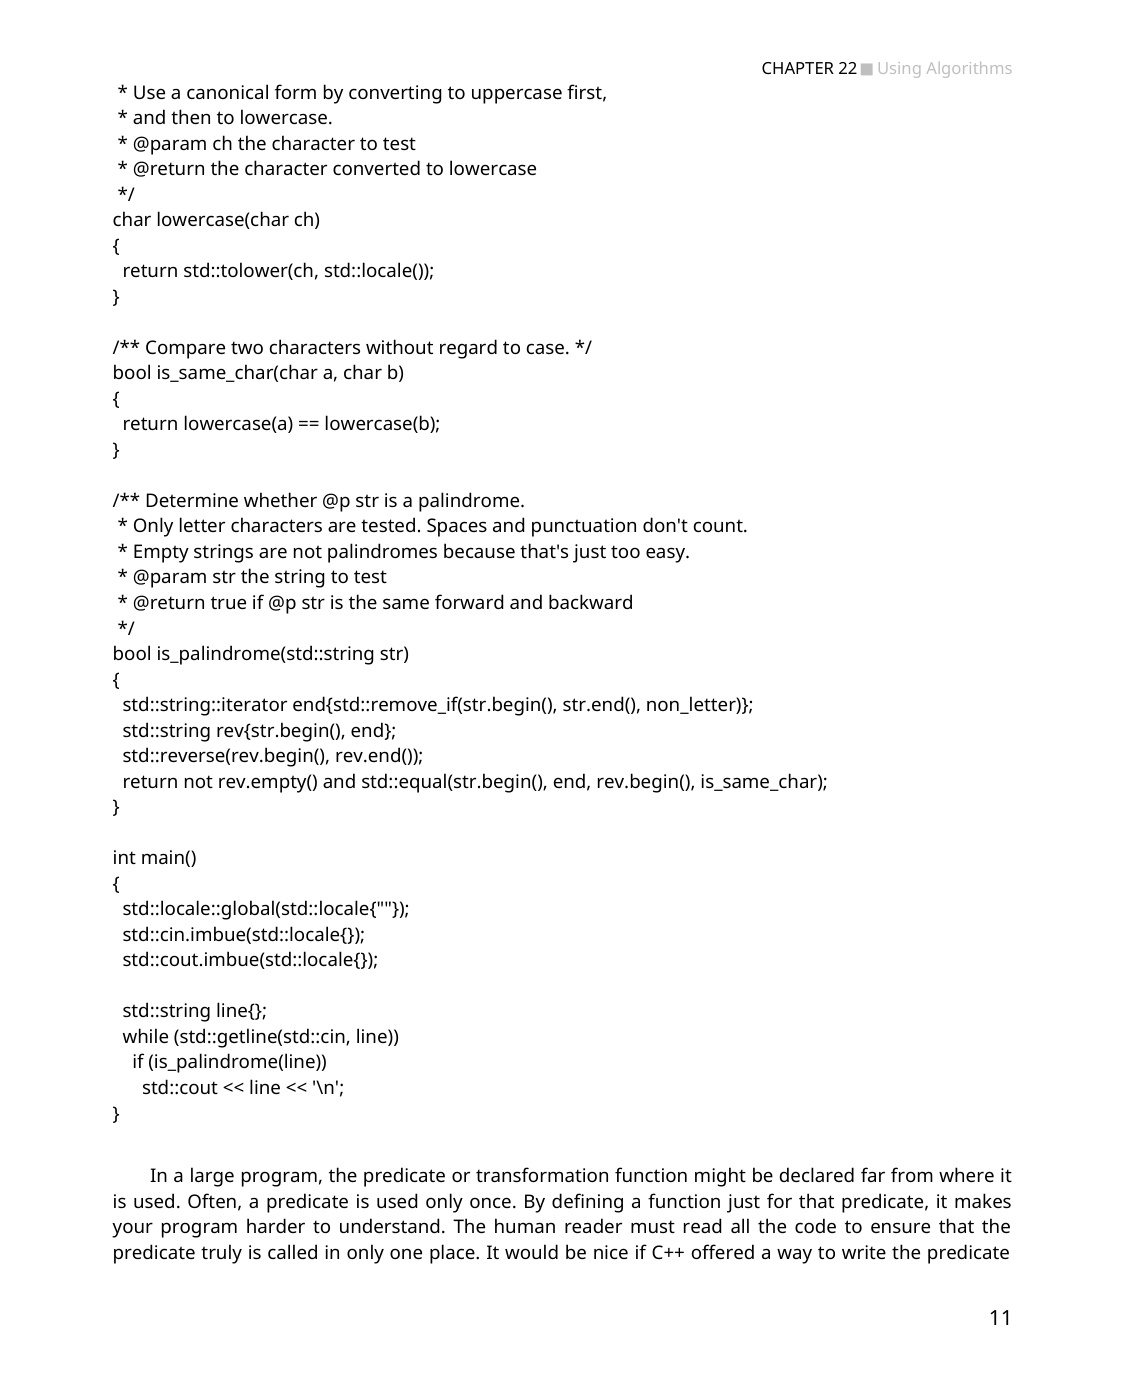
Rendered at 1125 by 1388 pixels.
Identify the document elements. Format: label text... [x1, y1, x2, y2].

text std::reverse(rev.begin(), rev.end()); [112, 742, 1012, 768]
text * and then to lowercase. [112, 104, 1012, 130]
text * @return true if @p str is the same forward and backward [112, 589, 1012, 615]
text return lowercase(a) == lowercase(b); [112, 411, 1012, 436]
text char lowercase(char ch) [112, 207, 1012, 232]
text int main() [112, 844, 1012, 870]
text } [112, 1100, 1012, 1125]
text * @param str the string to test [112, 564, 1012, 589]
text std::locale::global(std::locale{""}); [112, 896, 1012, 921]
text { [112, 870, 1012, 896]
text if (is_palindrome(line)) [112, 1049, 1012, 1074]
text * @param ch the character to test [112, 130, 1012, 156]
text In a large program, the predicate or transformation function might be declared far from where it is used. Often, a predicate is used only once. By defining a function just for that predicate, it makes your program harder to understand. The human reader must read all the code to ensure that the predicate truly is called in only one place. It would be nice if C++ offered a way to write the predicate [112, 1163, 1012, 1265]
text bool is_same_char(char a, char b) [112, 360, 1012, 385]
text */ [112, 615, 1012, 640]
text bool is_palindrome(std::string str) [112, 640, 1012, 666]
text { [112, 232, 1012, 258]
text std::cout << line << '\n'; [112, 1074, 1012, 1100]
text } [112, 283, 1012, 309]
text } [112, 793, 1012, 819]
text return not rev.empty() and std::equal(str.begin(), end, rev.begin(), is_same_char); [112, 768, 1012, 793]
text */ [112, 181, 1012, 207]
text { [112, 666, 1012, 691]
text * Use a canonical form by converting to uppercase first, [112, 79, 1012, 104]
text std::string rev{str.begin(), end}; [112, 717, 1012, 742]
text } [112, 436, 1012, 462]
text std::cout.imbue(std::locale{}); [112, 947, 1012, 972]
text /** Determine whether @p str is a palindrome. [112, 487, 1012, 513]
text { [112, 385, 1012, 411]
text std::string line{}; [112, 998, 1012, 1023]
text return std::tolower(ch, std::locale()); [112, 258, 1012, 283]
text std::string::iterator end{std::remove_if(str.begin(), str.end(), non_letter)}; [112, 691, 1012, 717]
text * Empty strings are not palindromes because that's just too easy. [112, 538, 1012, 564]
text * Only letter characters are tested. Spaces and punctuation don't count. [112, 513, 1012, 538]
text while (std::getline(std::cin, line)) [112, 1023, 1012, 1049]
text std::cin.imbue(std::locale{}); [112, 921, 1012, 947]
text /** Compare two characters without regard to case. */ [112, 334, 1012, 360]
text * @return the character converted to lowercase [112, 156, 1012, 181]
